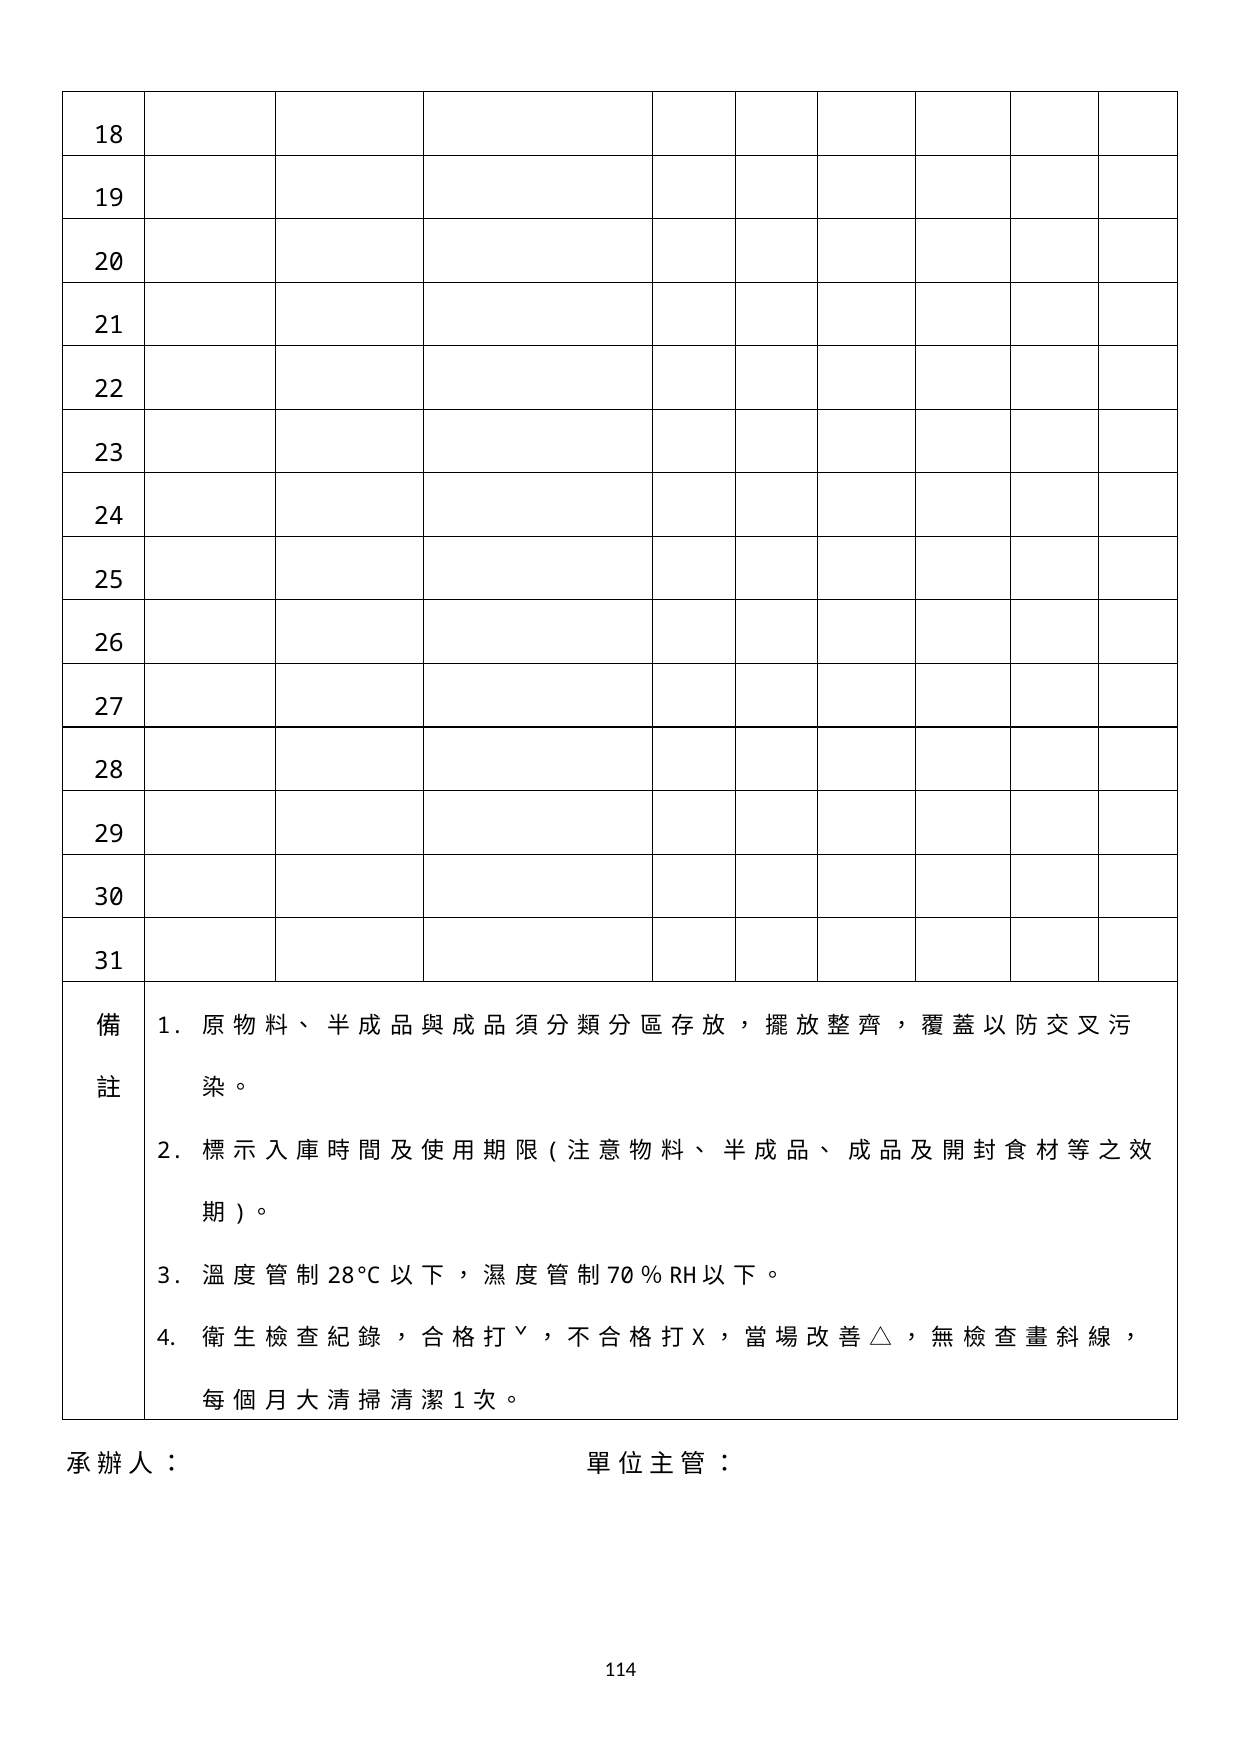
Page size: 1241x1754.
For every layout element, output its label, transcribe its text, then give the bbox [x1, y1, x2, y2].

table_cell 25 [63, 537, 144, 599]
table_cell [424, 156, 652, 218]
table_cell [145, 410, 275, 472]
table_cell [145, 918, 275, 981]
table_cell [1011, 156, 1098, 218]
table_cell [916, 791, 1010, 853]
table_cell [818, 410, 915, 472]
table_cell [736, 473, 817, 536]
table_cell [916, 283, 1010, 345]
table_cell [818, 855, 915, 917]
table_cell [276, 791, 423, 853]
table_cell [145, 473, 275, 536]
table_cell [1011, 346, 1098, 409]
table_cell [276, 664, 423, 726]
table_cell [1099, 283, 1177, 345]
table_cell [736, 410, 817, 472]
table_cell [276, 92, 423, 154]
table_cell [736, 92, 817, 154]
table_cell [145, 664, 275, 726]
table_cell [653, 918, 735, 981]
table_cell [1011, 664, 1098, 726]
table_cell [276, 600, 423, 663]
table_cell 29 [63, 791, 144, 853]
table_cell 21 [63, 283, 144, 345]
table_cell [276, 855, 423, 917]
table_cell [145, 855, 275, 917]
table_cell 19 [63, 156, 144, 218]
table_cell [145, 92, 275, 154]
table_cell [145, 728, 275, 790]
table_cell 28 [63, 728, 144, 790]
table_cell [1099, 156, 1177, 218]
table_cell [1099, 664, 1177, 726]
table_cell [424, 92, 652, 154]
table_cell [1011, 791, 1098, 853]
table_cell 30 [63, 855, 144, 917]
table_cell [145, 283, 275, 345]
table_cell [736, 600, 817, 663]
table_cell [145, 537, 275, 599]
table_cell [145, 219, 275, 282]
table_cell [736, 855, 817, 917]
table_cell [276, 410, 423, 472]
table_cell [818, 219, 915, 282]
table_cell [736, 283, 817, 345]
table_cell [916, 410, 1010, 472]
table_cell [1099, 219, 1177, 282]
table_cell [424, 664, 652, 726]
table_cell [818, 283, 915, 345]
table_cell [276, 537, 423, 599]
table_cell 27 [63, 664, 144, 726]
table_cell [276, 473, 423, 536]
table_cell [1099, 918, 1177, 981]
table_cell [145, 791, 275, 853]
table_cell [145, 346, 275, 409]
table_cell [1011, 410, 1098, 472]
table_cell [916, 855, 1010, 917]
table_cell 23 [63, 410, 144, 472]
table_cell [818, 346, 915, 409]
table_cell [916, 92, 1010, 154]
table_cell [916, 473, 1010, 536]
table_cell [818, 791, 915, 853]
table_cell [1099, 410, 1177, 472]
table_cell [818, 156, 915, 218]
table_cell [424, 600, 652, 663]
table_cell [653, 473, 735, 536]
table_cell [653, 92, 735, 154]
table_cell [653, 410, 735, 472]
table_cell [818, 600, 915, 663]
table_cell [1011, 92, 1098, 154]
table_cell [1011, 473, 1098, 536]
table_cell [276, 219, 423, 282]
table_cell [916, 728, 1010, 790]
table_cell [653, 537, 735, 599]
table_cell [653, 283, 735, 345]
table_cell [424, 346, 652, 409]
table_cell [736, 664, 817, 726]
table_cell [1099, 600, 1177, 663]
table_cell [276, 918, 423, 981]
table_cell [916, 156, 1010, 218]
table_cell [424, 537, 652, 599]
table_cell [1099, 855, 1177, 917]
table_cell [1011, 918, 1098, 981]
table_cell [653, 219, 735, 282]
table_cell [424, 855, 652, 917]
table_cell [653, 855, 735, 917]
table_cell [916, 346, 1010, 409]
table_cell [653, 600, 735, 663]
table_cell [276, 156, 423, 218]
table_cell 31 [63, 918, 144, 981]
table_cell [1011, 537, 1098, 599]
table_cell 18 [63, 92, 144, 154]
table_cell [818, 728, 915, 790]
table_cell 24 [63, 473, 144, 536]
table_cell [1011, 855, 1098, 917]
table_cell [424, 473, 652, 536]
table_cell [916, 664, 1010, 726]
table_cell [1011, 600, 1098, 663]
table_cell [1099, 473, 1177, 536]
table_cell [1011, 283, 1098, 345]
table_cell [736, 156, 817, 218]
table_cell [1099, 728, 1177, 790]
table_cell [818, 918, 915, 981]
table_cell [424, 918, 652, 981]
table_cell [424, 728, 652, 790]
table_cell [653, 346, 735, 409]
text 承辦人： 單位主管： [63, 1420, 1177, 1483]
table_cell [276, 728, 423, 790]
table_cell [916, 219, 1010, 282]
table_cell [818, 473, 915, 536]
table_cell [145, 156, 275, 218]
table_cell [818, 537, 915, 599]
table_cell [818, 664, 915, 726]
table_cell 原物料、半成品與成品須分類分區存放，擺放整齊，覆蓋以防交叉污染。 標示入庫時間及使用期限(注意物料、半成品、成品及開封食材等之效期)。 溫度管制28℃以下，濕度管制70％RH以下。 衛生檢查紀錄，合格打ˇ，不合格打Χ，當場改善△，無檢查畫斜線，每個月大清掃清潔1次。 [145, 982, 1177, 1419]
table_cell 20 [63, 219, 144, 282]
table_cell [1099, 791, 1177, 853]
table_cell 備註 [63, 982, 144, 1419]
table_cell [1011, 219, 1098, 282]
table_cell [736, 346, 817, 409]
table_cell [424, 410, 652, 472]
table_cell [424, 791, 652, 853]
table_cell [1011, 728, 1098, 790]
table_cell [736, 918, 817, 981]
table_cell [424, 283, 652, 345]
table_cell [1099, 92, 1177, 154]
table_cell [736, 728, 817, 790]
table_cell [653, 664, 735, 726]
table_cell 26 [63, 600, 144, 663]
table_cell [736, 791, 817, 853]
table_cell [424, 219, 652, 282]
table_cell [653, 156, 735, 218]
table_cell [736, 219, 817, 282]
table_cell [1099, 346, 1177, 409]
table_cell [653, 728, 735, 790]
table_cell 22 [63, 346, 144, 409]
table_cell [653, 791, 735, 853]
table_cell [736, 537, 817, 599]
table_cell [916, 918, 1010, 981]
table_cell [916, 600, 1010, 663]
table_cell [818, 92, 915, 154]
table_cell [276, 283, 423, 345]
table_cell [1099, 537, 1177, 599]
table_cell [916, 537, 1010, 599]
table_cell [145, 600, 275, 663]
table_cell [276, 346, 423, 409]
